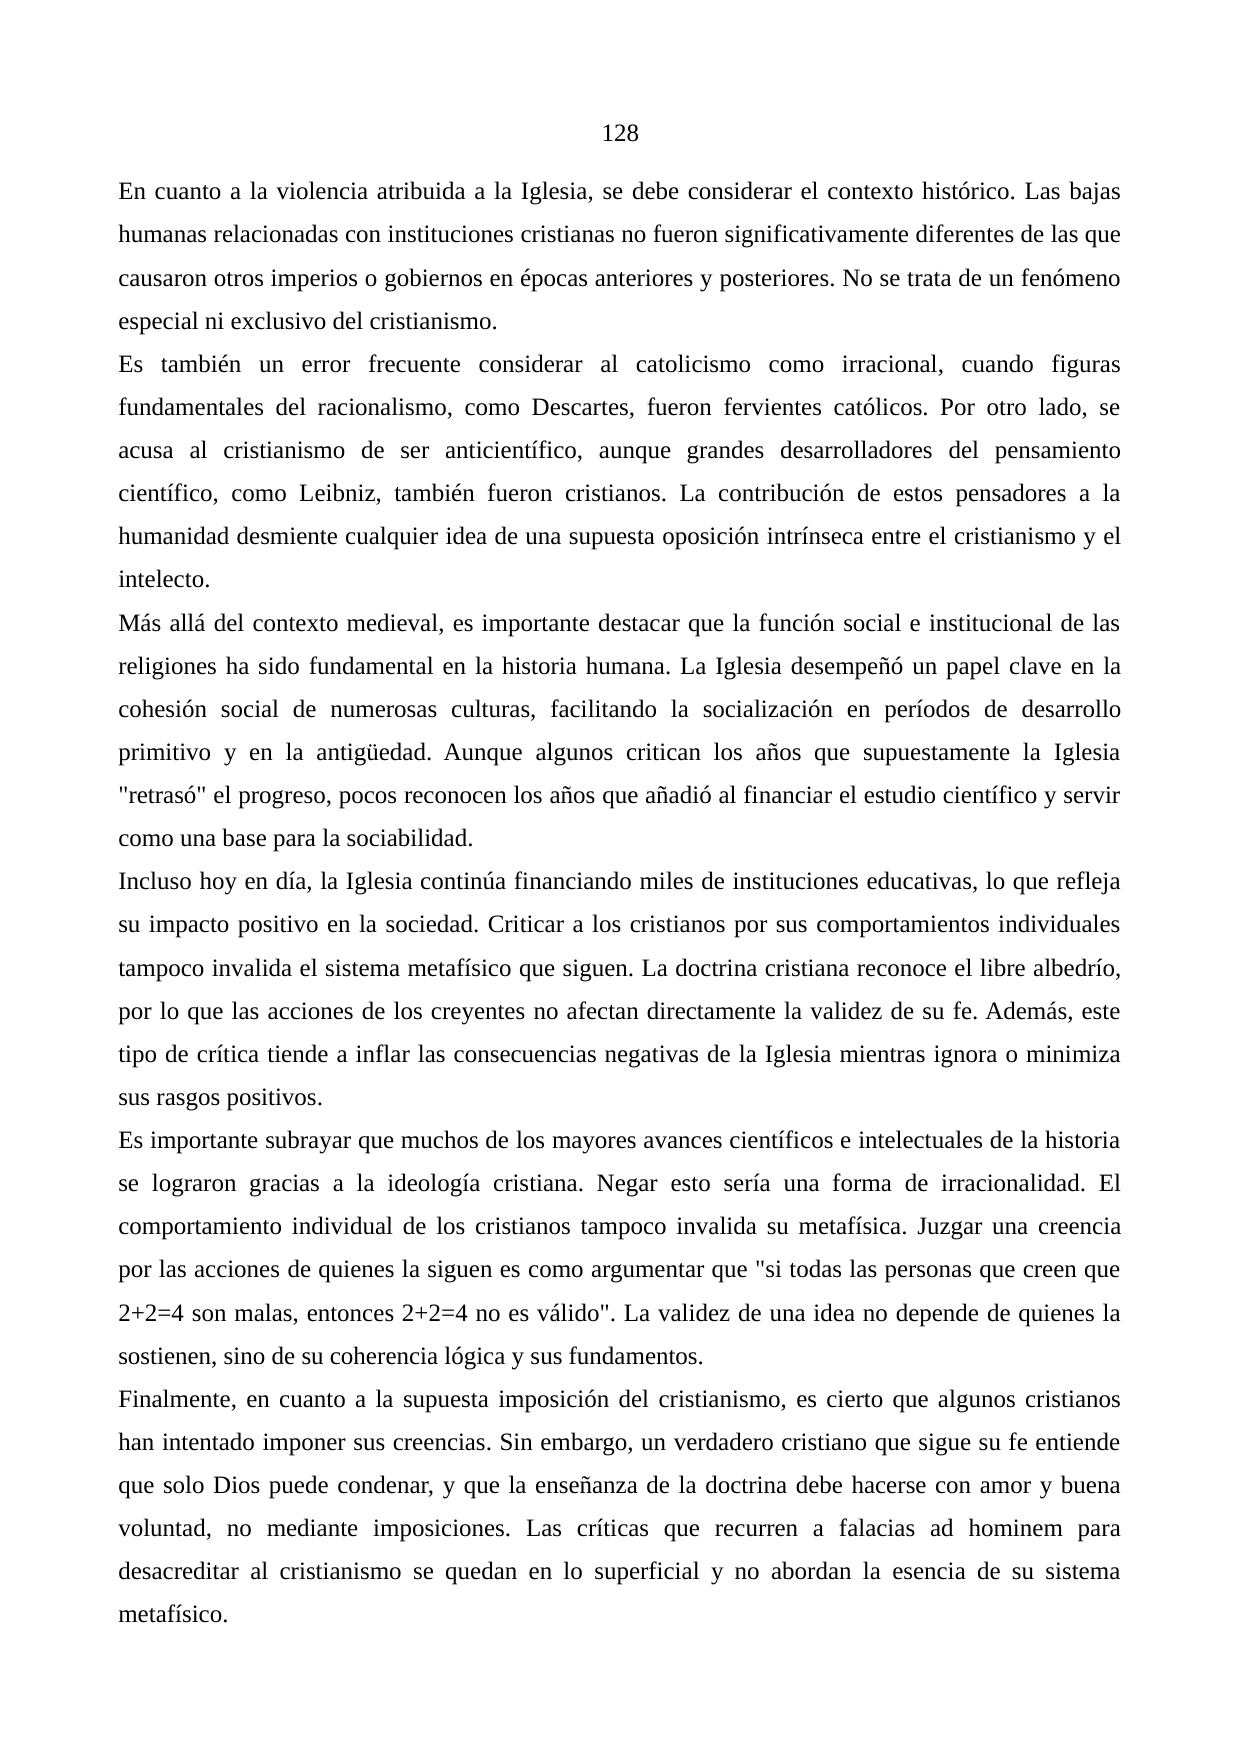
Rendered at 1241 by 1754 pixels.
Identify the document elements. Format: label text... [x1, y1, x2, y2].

text Más allá del contexto medieval, es importante destacar que la función social e institucional de las religiones ha sido fundamental en la historia humana. La Iglesia desempeñó un papel clave en la cohesión social de numerosas culturas, facilitando la socialización en períodos de desarrollo primitivo y en la antigüedad. Aunque algunos critican los años que supuestamente la Iglesia "retrasó" el progreso, pocos reconocen los años que añadió al financiar el estudio científico y servir como una base para la sociabilidad. [118, 608, 1122, 852]
text En cuanto a la violencia atribuida a la Iglesia, se debe considerar el contexto histórico. Las bajas humanas relacionadas con instituciones cristianas no fueron significativamente diferentes de las que causaron otros imperios o gobiernos en épocas anteriores y posteriores. No se trata de un fenómeno especial ni exclusivo del cristianismo. [118, 176, 1122, 334]
text Finalmente, en cuanto a la supuesta imposición del cristianismo, es cierto que algunos cristianos han intentado imponer sus creencias. Sin embargo, un verdadero cristiano que sigue su fe entiende que solo Dios puede condenar, y que la enseñanza de la doctrina debe hacerse con amor y buena voluntad, no mediante imposiciones. Las críticas que recurren a falacias ad hominem para desacreditar al cristianismo se quedan en lo superficial y no abordan la esencia de su sistema metafísico. [118, 1384, 1122, 1628]
text Es importante subrayar que muchos de los mayores avances científicos e intelectuales de la historia se lograron gracias a la ideología cristiana. Negar esto sería una forma de irracionalidad. El comportamiento individual de los cristianos tampoco invalida su metafísica. Juzgar una creencia por las acciones de quienes la siguen es como argumentar que "si todas las personas que creen que 2+2=4 son malas, entonces 2+2=4 no es válido". La validez de una idea no depende de quienes la sostienen, sino de su coherencia lógica y sus fundamentos. [118, 1125, 1122, 1369]
text Incluso hoy en día, la Iglesia continúa financiando miles de instituciones educativas, lo que refleja su impacto positivo en la sociedad. Criticar a los cristianos por sus comportamientos individuales tampoco invalida el sistema metafísico que siguen. La doctrina cristiana reconoce el libre albedrío, por lo que las acciones de los creyentes no afectan directamente la validez de su fe. Además, este tipo de crítica tiende a inflar las consecuencias negativas de la Iglesia mientras ignora o minimiza sus rasgos positivos. [118, 866, 1122, 1111]
text Es también un error frecuente considerar al catolicismo como irracional, cuando figuras fundamentales del racionalismo, como Descartes, fueron fervientes católicos. Por otro lado, se acusa al cristianismo de ser anticientífico, aunque grandes desarrolladores del pensamiento científico, como Leibniz, también fueron cristianos. La contribución de estos pensadores a la humanidad desmiente cualquier idea de una supuesta oposición intrínseca entre el cristianismo y el intelecto. [118, 349, 1122, 593]
